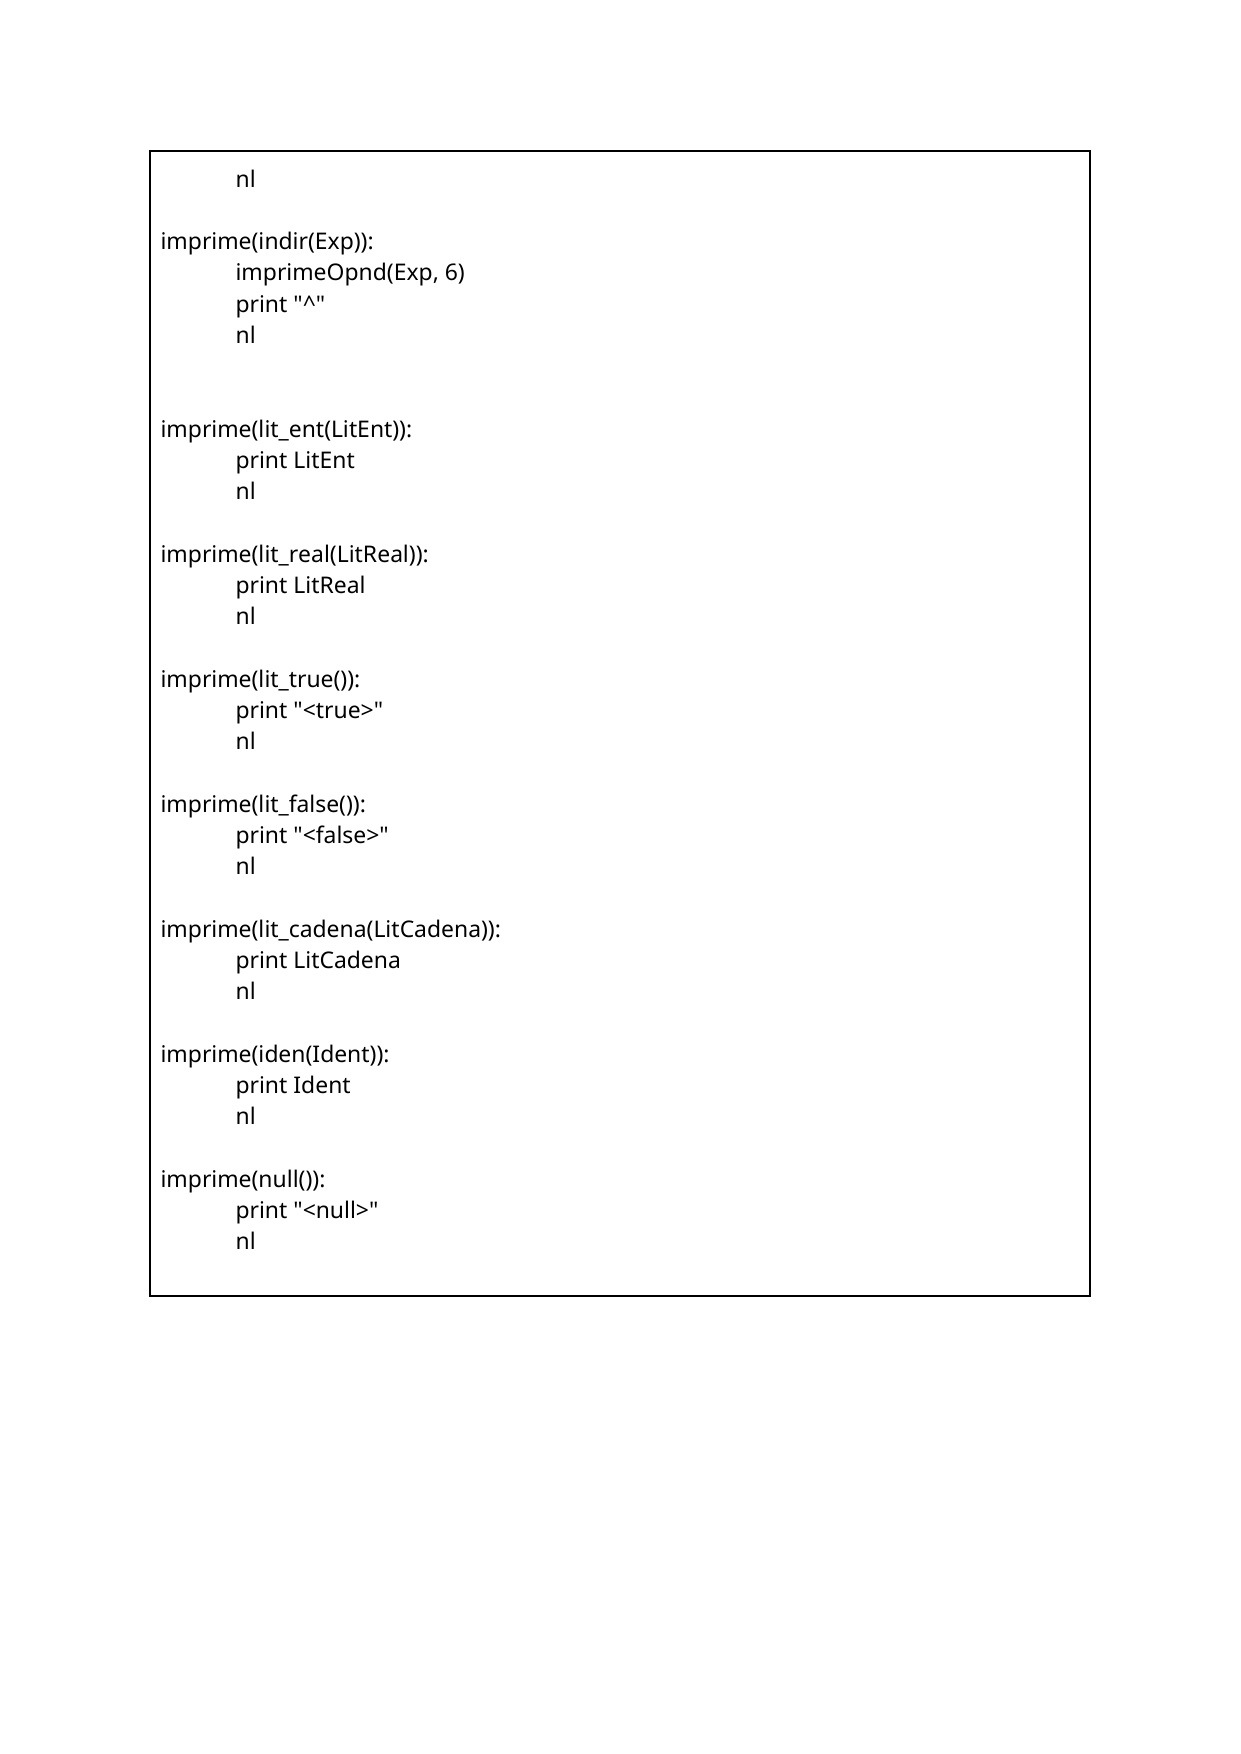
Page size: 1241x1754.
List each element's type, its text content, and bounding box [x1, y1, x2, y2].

table_header nl imprime(indir(Exp)): imprimeOpnd(Exp, 6) print "^" nl imprime(lit_ent(LitEnt)): print LitEnt nl imprime(lit_real(LitReal)): print LitReal nl imprime(lit_true()): print "<true>" nl imprime(lit_false()): print "<false>" nl imprime(lit_cadena(LitCadena)): print LitCadena nl imprime(iden(Ident)): print Ident nl imprime(null()): print "<null>" nl [151, 152, 1089, 1295]
